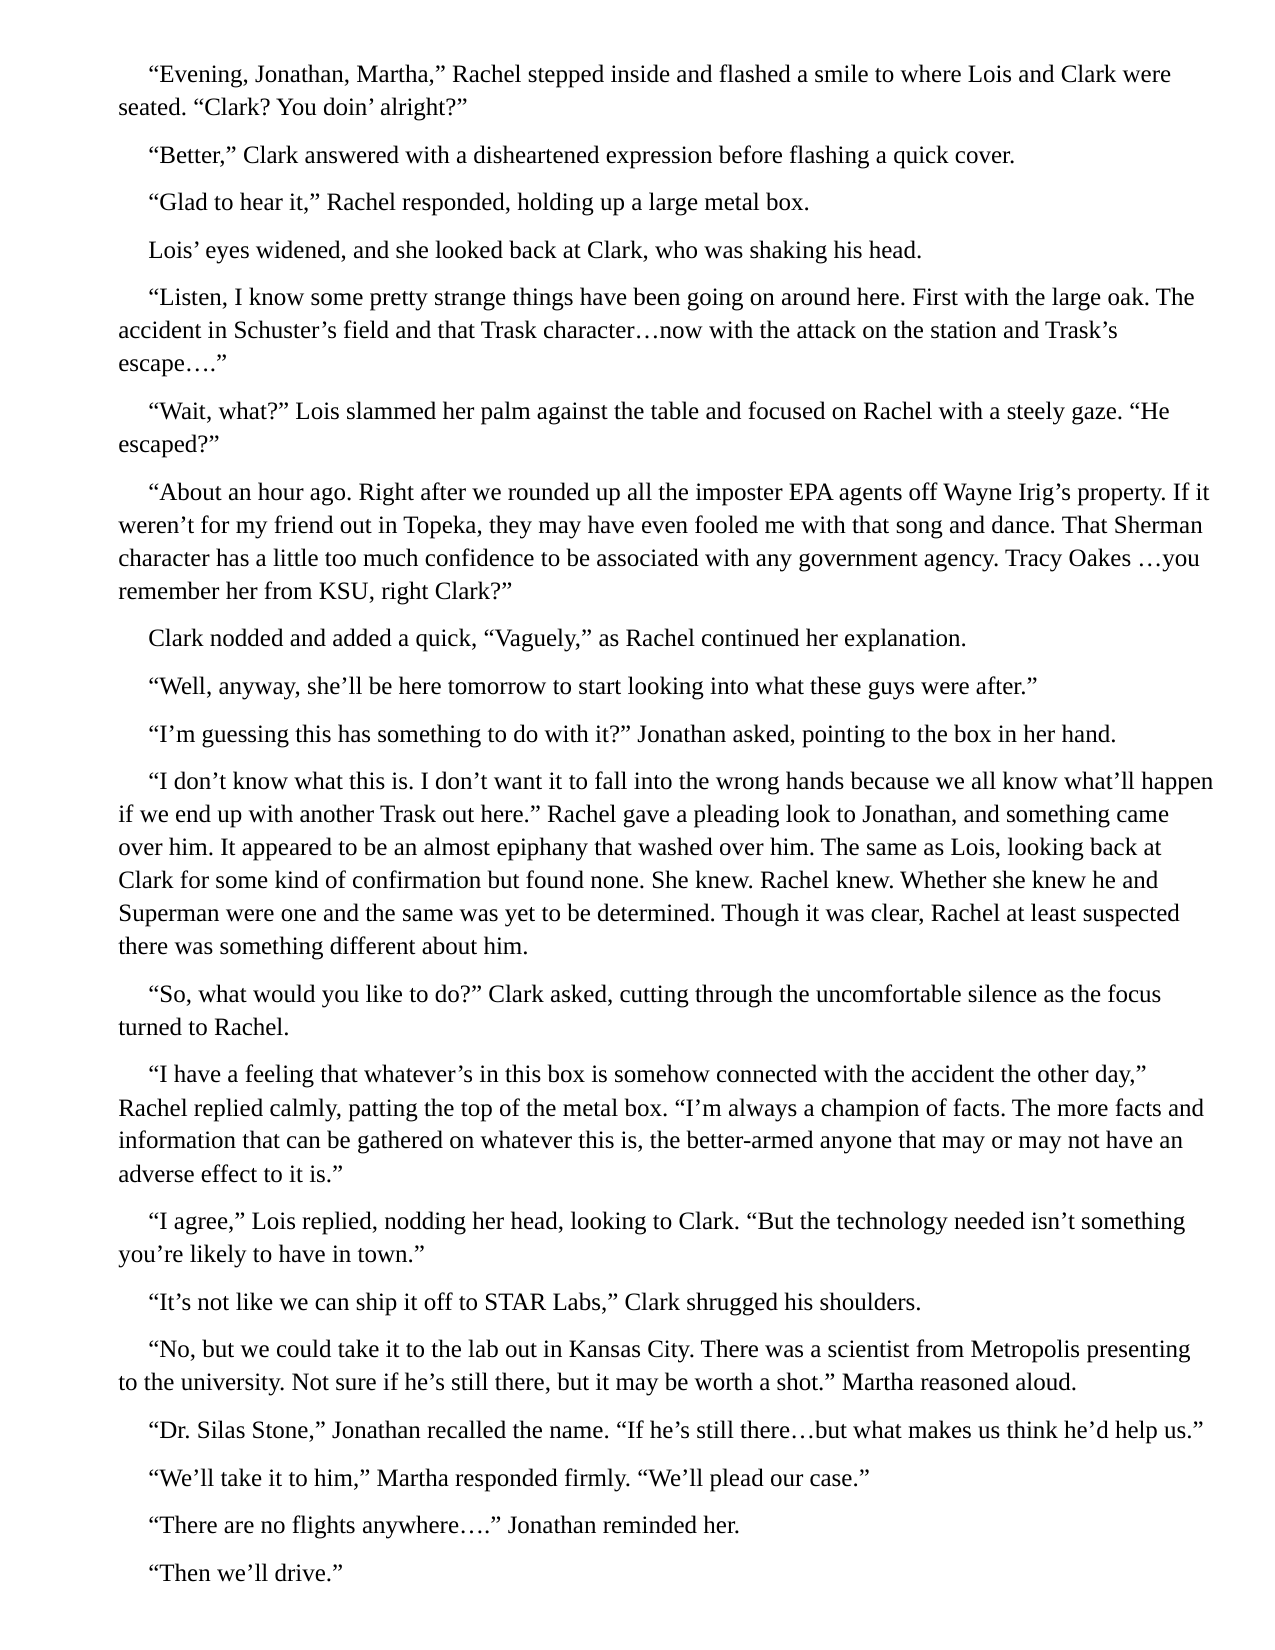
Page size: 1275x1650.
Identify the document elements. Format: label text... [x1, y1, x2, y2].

text “So, what would you like to do?” Clark asked, cutting through the uncomfortable silence as the focus turned to Rachel. [118, 979, 1216, 1041]
text Clark nodded and added a quick, “Vaguely,” as Rachel continued her explanation. [118, 623, 1216, 652]
text “Evening, Jonathan, Martha,” Rachel stepped inside and flashed a smile to where Lois and Clark were seated. “Clark? You doin’ alright?” [118, 59, 1216, 121]
text “I don’t know what this is. I don’t want it to fall into the wrong hands because we all know what’ll happen if we end up with another Trask out here.” Rachel gave a pleading look to Jonathan, and something came over him. It appeared to be an almost epiphany that washed over him. The same as Lois, looking back at Clark for some kind of confirmation but found none. She knew. Rachel knew. Whether she knew he and Superman were one and the same was yet to be determined. Though it was clear, Rachel at least suspected there was something different about him. [118, 766, 1216, 960]
text “I have a feeling that whatever’s in this box is somehow connected with the accident the other day,” Rachel replied calmly, patting the top of the metal box. “I’m always a champion of facts. The more facts and information that can be gathered on whatever this is, the better-armed anyone that may or may not have an adverse effect to it is.” [118, 1059, 1216, 1187]
text “About an hour ago. Right after we rounded up all the imposter EPA agents off Wayne Irig’s property. If it weren’t for my friend out in Topeka, they may have even fooled me with that song and dance. That Sherman character has a little too much confidence to be associated with any government agency. Tracy Oakes …you remember her from KSU, right Clark?” [118, 477, 1216, 604]
text “Glad to hear it,” Rachel responded, holding up a large metal box. [118, 187, 1216, 216]
text “Dr. Silas Stone,” Jonathan recalled the name. “If he’s still there…but what makes us think he’d help us.” [118, 1415, 1216, 1444]
text “Better,” Clark answered with a disheartened expression before flashing a quick cover. [118, 140, 1216, 168]
text “Listen, I know some pretty strange things have been going on around here. First with the large oak. The accident in Schuster’s field and that Trask character…now with the attack on the station and Trask’s escape….” [118, 282, 1216, 377]
text Lois’ eyes widened, and she looked back at Clark, who was shaking his head. [118, 235, 1216, 264]
text “I’m guessing this has something to do with it?” Jonathan asked, pointing to the box in her hand. [118, 719, 1216, 747]
text “It’s not like we can ship it off to STAR Labs,” Clark shrugged his shoulders. [118, 1287, 1216, 1316]
text “We’ll take it to him,” Martha responded firmly. “We’ll plead our case.” [118, 1463, 1216, 1491]
text “Then we’ll drive.” [118, 1558, 1216, 1587]
text “There are no flights anywhere….” Jonathan reminded her. [118, 1510, 1216, 1539]
text “No, but we could take it to the lab out in Kansas City. There was a scientist from Metropolis presenting to the university. Not sure if he’s still there, but it may be worth a shot.” Martha reasoned aloud. [118, 1334, 1216, 1396]
text “Wait, what?” Lois slammed her palm against the table and focused on Rachel with a steely gaze. “He escaped?” [118, 396, 1216, 458]
text “Well, anyway, she’ll be here tomorrow to start looking into what these guys were after.” [118, 671, 1216, 700]
text “I agree,” Lois replied, nodding her head, looking to Clark. “But the technology needed isn’t something you’re likely to have in town.” [118, 1206, 1216, 1268]
